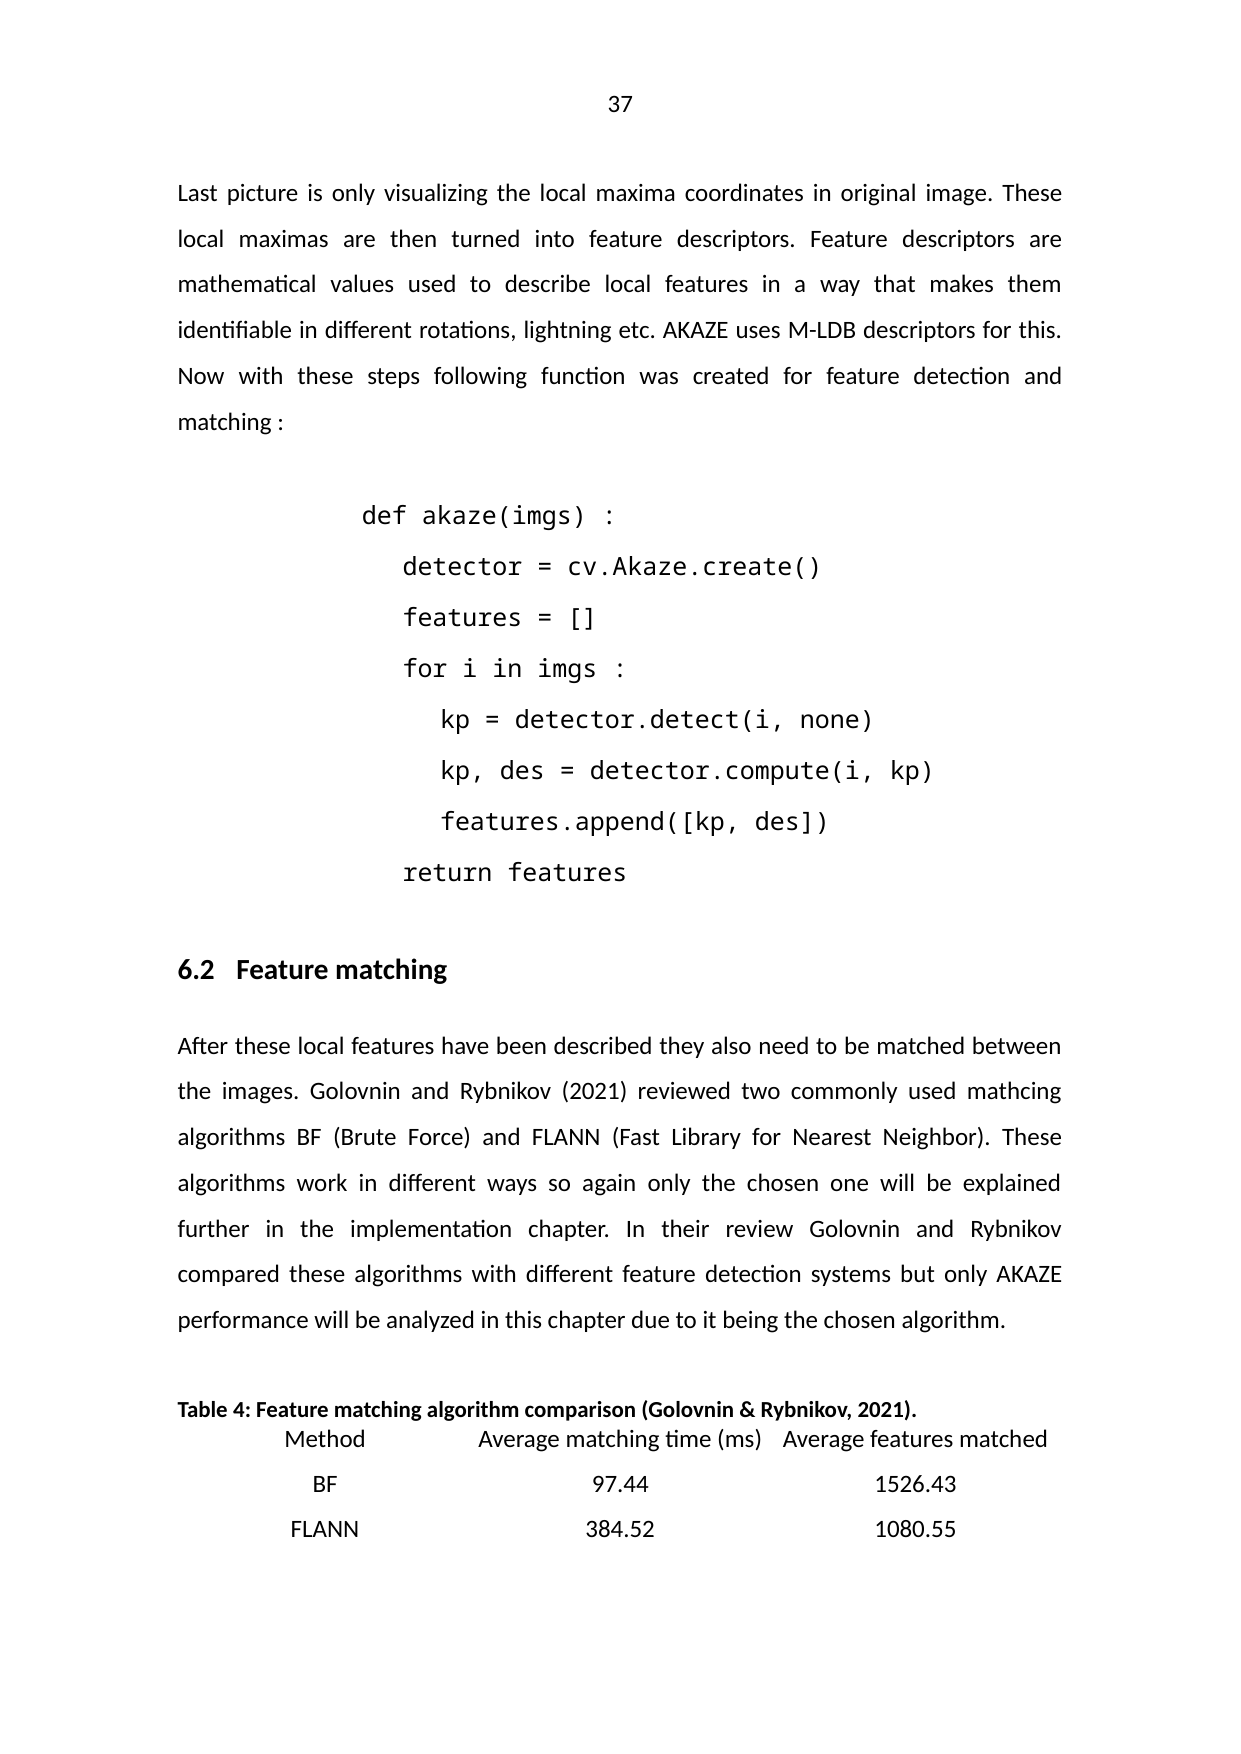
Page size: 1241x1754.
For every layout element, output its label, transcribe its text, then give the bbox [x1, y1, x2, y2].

text return features [177, 854, 1063, 889]
text def akaze(imgs) : [177, 497, 1063, 531]
table_header Average matching time (ms) [473, 1424, 768, 1468]
text features = [] [177, 599, 1063, 633]
table_cell BF [177, 1469, 472, 1513]
text detector = cv.Akaze.create() [177, 548, 1063, 582]
table_cell 1526.43 [768, 1469, 1063, 1513]
table_cell 1080.55 [768, 1513, 1063, 1558]
text kp = detector.detect(i, none) [177, 701, 1063, 736]
table_cell 97.44 [473, 1469, 768, 1513]
table_cell 384.52 [473, 1513, 768, 1558]
text After these local features have been described they also need to be matched between the images. Golovnin and Rybnikov (2021) reviewed two commonly used mathcing algorithms BF (Brute Force) and FLANN (Fast Library for Nearest Neighbor). These algorithms work in different ways so again only the chosen one will be explained further in the implementation chapter. In their review Golovnin and Rybnikov compared these algorithms with different feature detection systems but only AKAZE performance will be analyzed in this chapter due to it being the chosen algorithm. [177, 1030, 1063, 1335]
text Table 4: Feature matching algorithm comparison (Golovnin & Rybnikov, 2021). [177, 1396, 1063, 1424]
table_header Method [177, 1424, 472, 1468]
subtitle Feature matching [177, 951, 1063, 987]
text Last picture is only visualizing the local maxima coordinates in original image. These local maximas are then turned into feature descriptors. Feature descriptors are mathematical values used to describe local features in a way that makes them identifiable in different rotations, lightning etc. AKAZE uses M-LDB descriptors for this. Now with these steps following function was created for feature detection and matching : [177, 177, 1063, 436]
text features.append([kp, des]) [177, 803, 1063, 838]
table_cell FLANN [177, 1513, 472, 1558]
text for i in imgs : [177, 650, 1063, 684]
text kp, des = detector.compute(i, kp) [177, 752, 1063, 787]
table_header Average features matched [768, 1424, 1063, 1468]
